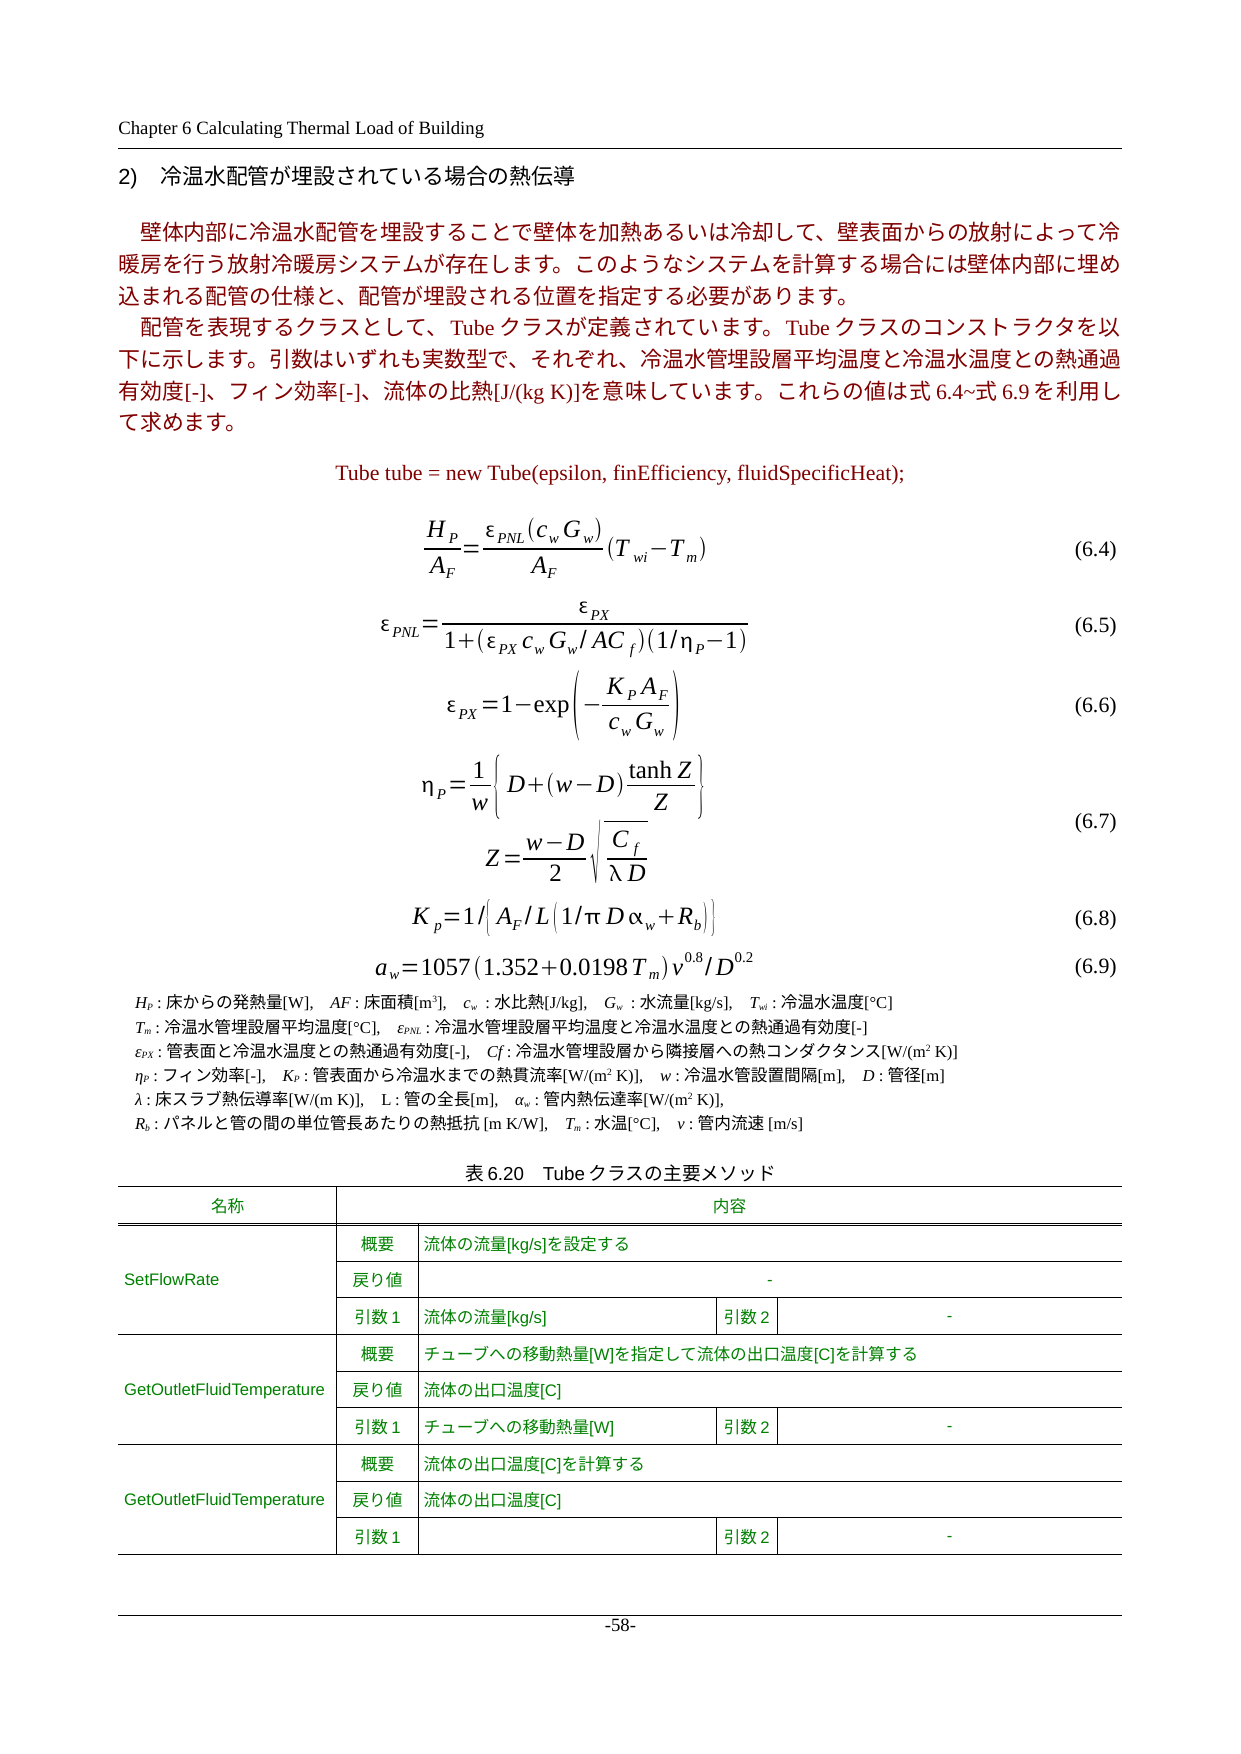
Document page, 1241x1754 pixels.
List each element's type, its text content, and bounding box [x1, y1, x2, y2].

text 表6.20 Tubeクラスの主要メソッド [118, 1159, 1122, 1186]
table_cell 引数1 [337, 1408, 418, 1444]
table_cell - [419, 1262, 1122, 1297]
table_cell - [778, 1298, 1122, 1334]
table_header 内容 [337, 1187, 1122, 1223]
table_header [118, 588, 1010, 663]
table_cell 流体の出口温度[C]を計算する [419, 1445, 1122, 1481]
table_header (6.4) [1010, 510, 1122, 588]
text HP : 床からの発熱量[W], AF : 床面積[m3], cw : 水比熱[J/kg], Gw : 水流量[kg/s], Twi : 冷温水温度[°C] [118, 989, 1122, 1014]
text Tube tube = new Tube(epsilon, finEfficiency, fluidSpecificHeat); [118, 461, 1122, 486]
table_header [118, 663, 1010, 748]
text Rb : パネルと管の間の単位管長あたりの熱抵抗 [m K/W], Tm : 水温[°C], v : 管内流速 [m/s] [118, 1110, 1122, 1134]
table_cell [419, 1518, 716, 1554]
table_cell 流体の流量[kg/s]を設定する [419, 1226, 1122, 1261]
table_cell 概要 [337, 1226, 418, 1261]
table_cell 引数2 [717, 1518, 777, 1554]
table_cell 引数1 [337, 1518, 418, 1554]
table_header (6.9) [1010, 943, 1122, 989]
text λ : 床スラブ熱伝導率[W/(m K)], L : 管の全長[m], αw : 管内熱伝達率[W/(m2 K)], [118, 1086, 1122, 1110]
table_cell 引数2 [717, 1408, 777, 1444]
table_header [118, 943, 1010, 989]
table_cell 戻り値 [337, 1482, 418, 1517]
table_cell 概要 [337, 1335, 418, 1371]
table_header (6.6) [1010, 663, 1122, 748]
text Tm : 冷温水管埋設層平均温度[°C], εPNL : 冷温水管埋設層平均温度と冷温水温度との熱通過有効度[-] [118, 1014, 1122, 1038]
table_cell 流体の出口温度[C] [419, 1372, 1122, 1407]
table_cell 流体の出口温度[C] [419, 1482, 1122, 1517]
table_header [118, 894, 1010, 943]
table_cell SetFlowRate [118, 1226, 336, 1334]
table_header (6.8) [1010, 894, 1122, 943]
table_cell 戻り値 [337, 1262, 418, 1297]
table_cell 戻り値 [337, 1372, 418, 1407]
table_cell GetOutletFluidTemperature [118, 1445, 336, 1554]
table_cell GetOutletFluidTemperature [118, 1335, 336, 1444]
text 壁体内部に冷温水配管を埋設することで壁体を加熱あるいは冷却して、壁表面からの放射によって冷暖房を行う放射冷暖房システムが存在します。このようなシステムを計算する場合には壁体内部に埋め込まれる配管の仕様と、配管が埋設される位置を指定する必要があります。 [118, 215, 1122, 310]
table_cell 流体の流量[kg/s] [419, 1298, 716, 1334]
subtitle 冷温水配管が埋設されている場合の熱伝導 [118, 159, 1122, 191]
table_cell - [778, 1518, 1122, 1554]
table_header (6.7) [1010, 748, 1122, 893]
text 配管を表現するクラスとして、Tubeクラスが定義されています。Tubeクラスのコンストラクタを以下に示します。引数はいずれも実数型で、それぞれ、冷温水管埋設層平均温度と冷温水温度との熱通過有効度[-]、フィン効率[-]、流体の比熱[J/(kg K)]を意味しています。これらの値は式6.4~式6.9を利用して求めます。 [118, 310, 1122, 437]
table_cell 概要 [337, 1445, 418, 1481]
text εPX : 管表面と冷温水温度との熱通過有効度[-], Cf : 冷温水管埋設層から隣接層への熱コンダクタンス[W/(m2 K)] [118, 1038, 1122, 1062]
table_cell 引数1 [337, 1298, 418, 1334]
table_cell チューブへの移動熱量[W] [419, 1408, 716, 1444]
table_header [118, 510, 1010, 588]
table_cell チューブへの移動熱量[W]を指定して流体の出口温度[C]を計算する [419, 1335, 1122, 1371]
table_cell - [778, 1408, 1122, 1444]
table_header (6.5) [1010, 588, 1122, 663]
table_cell 引数2 [717, 1298, 777, 1334]
table_header 名称 [118, 1187, 336, 1223]
table_header [118, 748, 1010, 893]
text ηP : フィン効率[-], KP : 管表面から冷温水までの熱貫流率[W/(m2 K)], w : 冷温水管設置間隔[m], D : 管径[m] [118, 1062, 1122, 1086]
